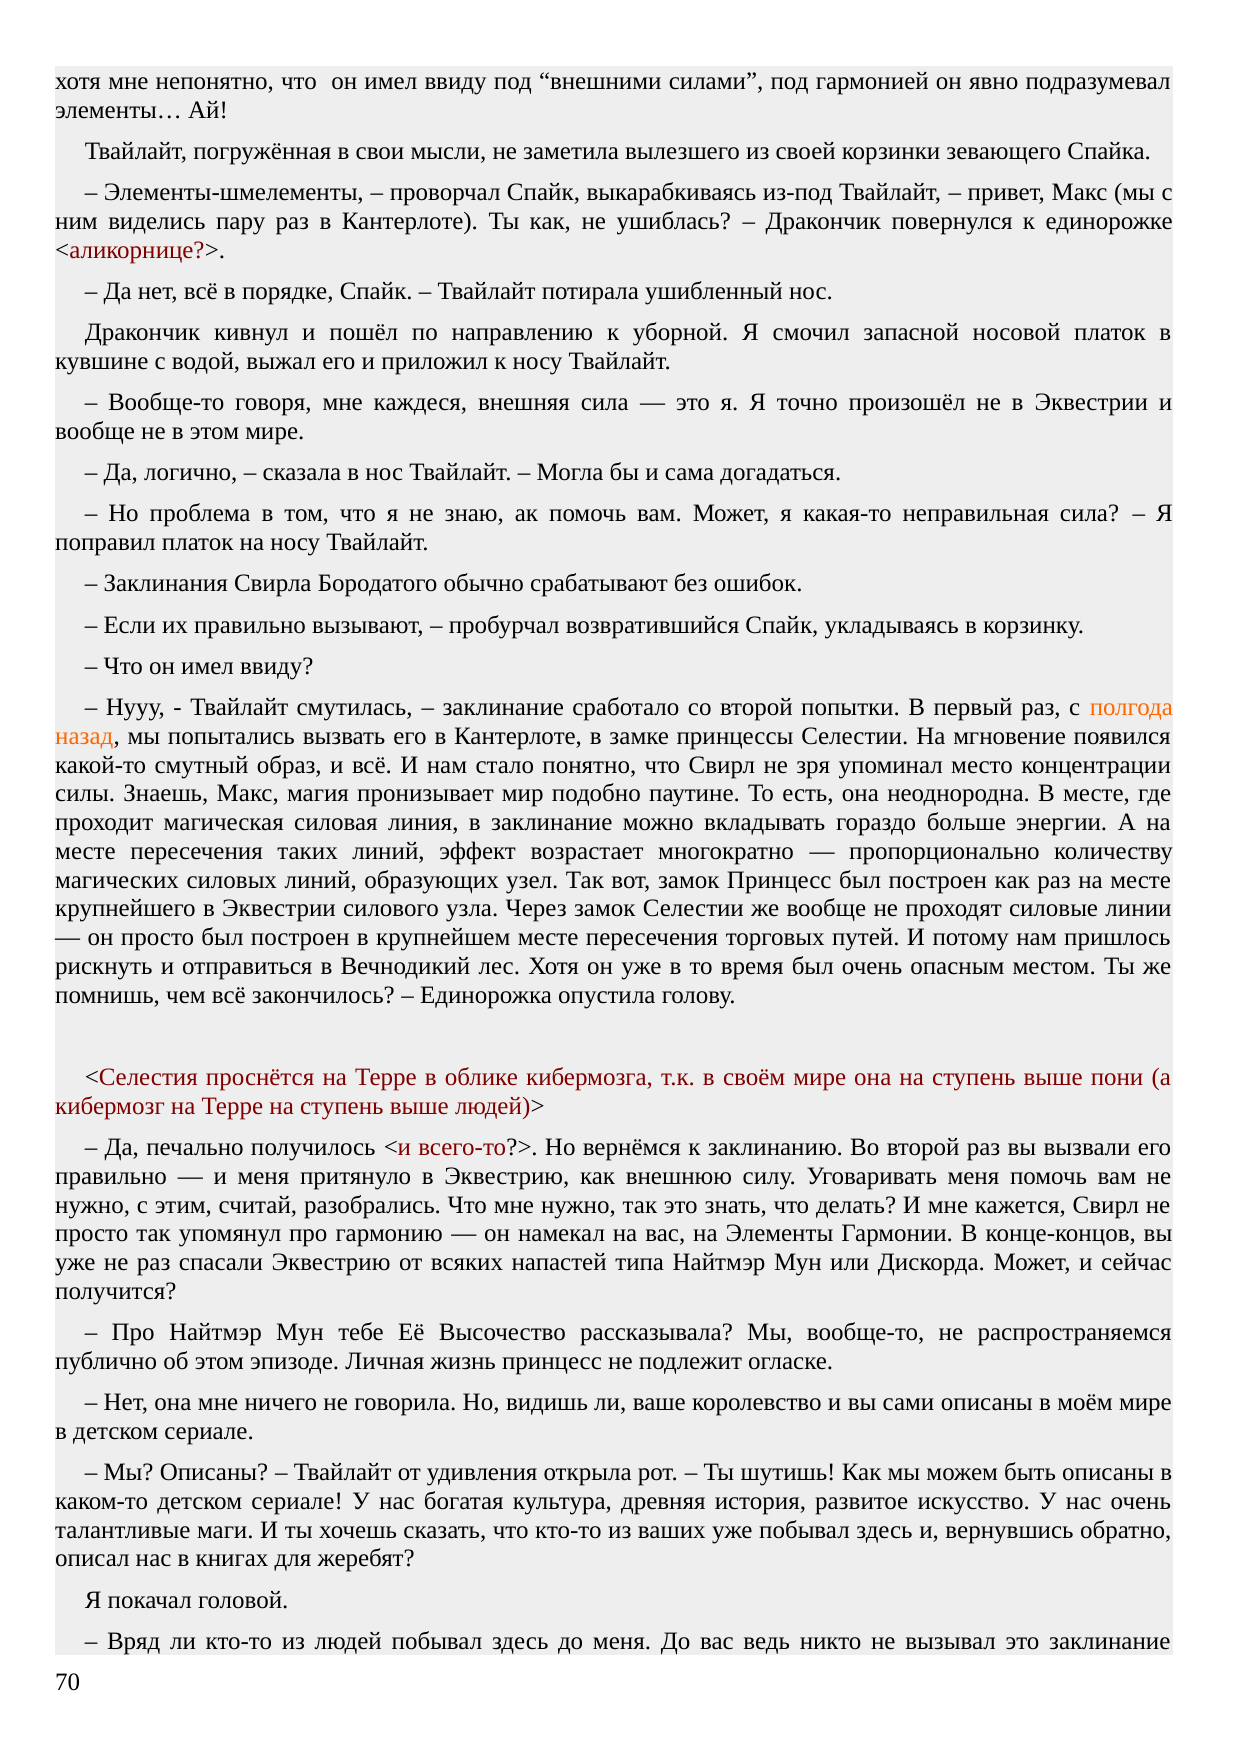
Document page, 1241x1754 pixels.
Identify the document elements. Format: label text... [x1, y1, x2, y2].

text – Вряд ли кто-то из людей побывал здесь до меня. До вас ведь никто не вызывал это заклинание [55, 1626, 1173, 1655]
text – Мы? Описаны? – Твайлайт от удивления открыла рот. – Ты шутишь! Как мы можем быть описаны в каком-то детском сериале! У нас богатая культура, древняя история, развитое искусство. У нас очень талантливые маги. И ты хочешь сказать, что кто-то из ваших уже побывал здесь и, вернувшись обратно, описал нас в книгах для жеребят? [55, 1457, 1173, 1572]
text – Что он имел ввиду? [55, 651, 1173, 680]
text Твайлайт, погружённая в свои мысли, не заметила вылезшего из своей корзинки зевающего Спайка. [55, 136, 1173, 165]
text хотя мне непонятно, что он имел ввиду под “внешними силами”, под гармонией он явно подразумевал элементы… Ай! [55, 66, 1173, 123]
text – Если их правильно вызывают, – пробурчал возвратившийся Спайк, укладываясь в корзинку. [55, 610, 1173, 638]
text – Нет, она мне ничего не говорила. Но, видишь ли, ваше королевство и вы сами описаны в моём мире в детском сериале. [55, 1387, 1173, 1445]
text <Селестия проснётся на Терре в облике кибермозга, т.к. в своём мире она на ступень выше пони (а кибермозг на Терре на ступень выше людей)> [55, 1062, 1173, 1120]
text – Да, печально получилось <и всего-то?>. Но вернёмся к заклинанию. Во второй раз вы вызвали его правильно — и меня притянуло в Эквестрию, как внешнюю силу. Уговаривать меня помочь вам не нужно, с этим, считай, разобрались. Что мне нужно, так это знать, что делать? И мне кажется, Свирл не просто так упомянул про гармонию — он намекал на вас, на Элементы Гармонии. В конце-концов, вы уже не раз спасали Эквестрию от всяких напастей типа Найтмэр Мун или Дискорда. Может, и сейчас получится? [55, 1132, 1173, 1305]
text – Элементы-шмелементы, – проворчал Спайк, выкарабкиваясь из-под Твайлайт, – привет, Макс (мы с ним виделись пару раз в Кантерлоте). Ты как, не ушиблась? – Дракончик повернулся к единорожке <аликорнице?>. [55, 177, 1173, 263]
text Я покачал головой. [55, 1585, 1173, 1613]
text – Нууу, - Твайлайт смутилась, – заклинание сработало со второй попытки. В первый раз, с полгода назад, мы попытались вызвать его в Кантерлоте, в замке принцессы Селестии. На мгновение появился какой-то смутный образ, и всё. И нам стало понятно, что Свирл не зря упоминал место концентрации силы. Знаешь, Макс, магия пронизывает мир подобно паутине. То есть, она неоднородна. В месте, где проходит магическая силовая линия, в заклинание можно вкладывать гораздо больше энергии. А на месте пересечения таких линий, эффект возрастает многократно — пропорционально количеству магических силовых линий, образующих узел. Так вот, замок Принцесс был построен как раз на месте крупнейшего в Эквестрии силового узла. Через замок Селестии же вообще не проходят силовые линии — он просто был построен в крупнейшем месте пересечения торговых путей. И потому нам пришлось рискнуть и отправиться в Вечнодикий лес. Хотя он уже в то время был очень опасным местом. Ты же помнишь, чем всё закончилось? – Единорожка опустила голову. [55, 692, 1173, 1008]
text – Но проблема в том, что я не знаю, ак помочь вам. Может, я какая-то неправильная сила? – Я поправил платок на носу Твайлайт. [55, 498, 1173, 556]
text – Вообще-то говоря, мне каждеся, внешняя сила — это я. Я точно произошёл не в Эквестрии и вообще не в этом мире. [55, 387, 1173, 445]
text – Да, логично, – сказала в нос Твайлайт. – Могла бы и сама догадаться. [55, 457, 1173, 486]
text – Да нет, всё в порядке, Спайк. – Твайлайт потирала ушибленный нос. [55, 276, 1173, 305]
text Дракончик кивнул и пошёл по направлению к уборной. Я смочил запасной носовой платок в кувшине с водой, выжал его и приложил к носу Твайлайт. [55, 317, 1173, 375]
text – Заклинания Свирла Бородатого обычно срабатывают без ошибок. [55, 568, 1173, 597]
text – Про Найтмэр Мун тебе Её Высочество рассказывала? Мы, вообще-то, не распространяемся публично об этом эпизоде. Личная жизнь принцесс не подлежит огласке. [55, 1317, 1173, 1375]
